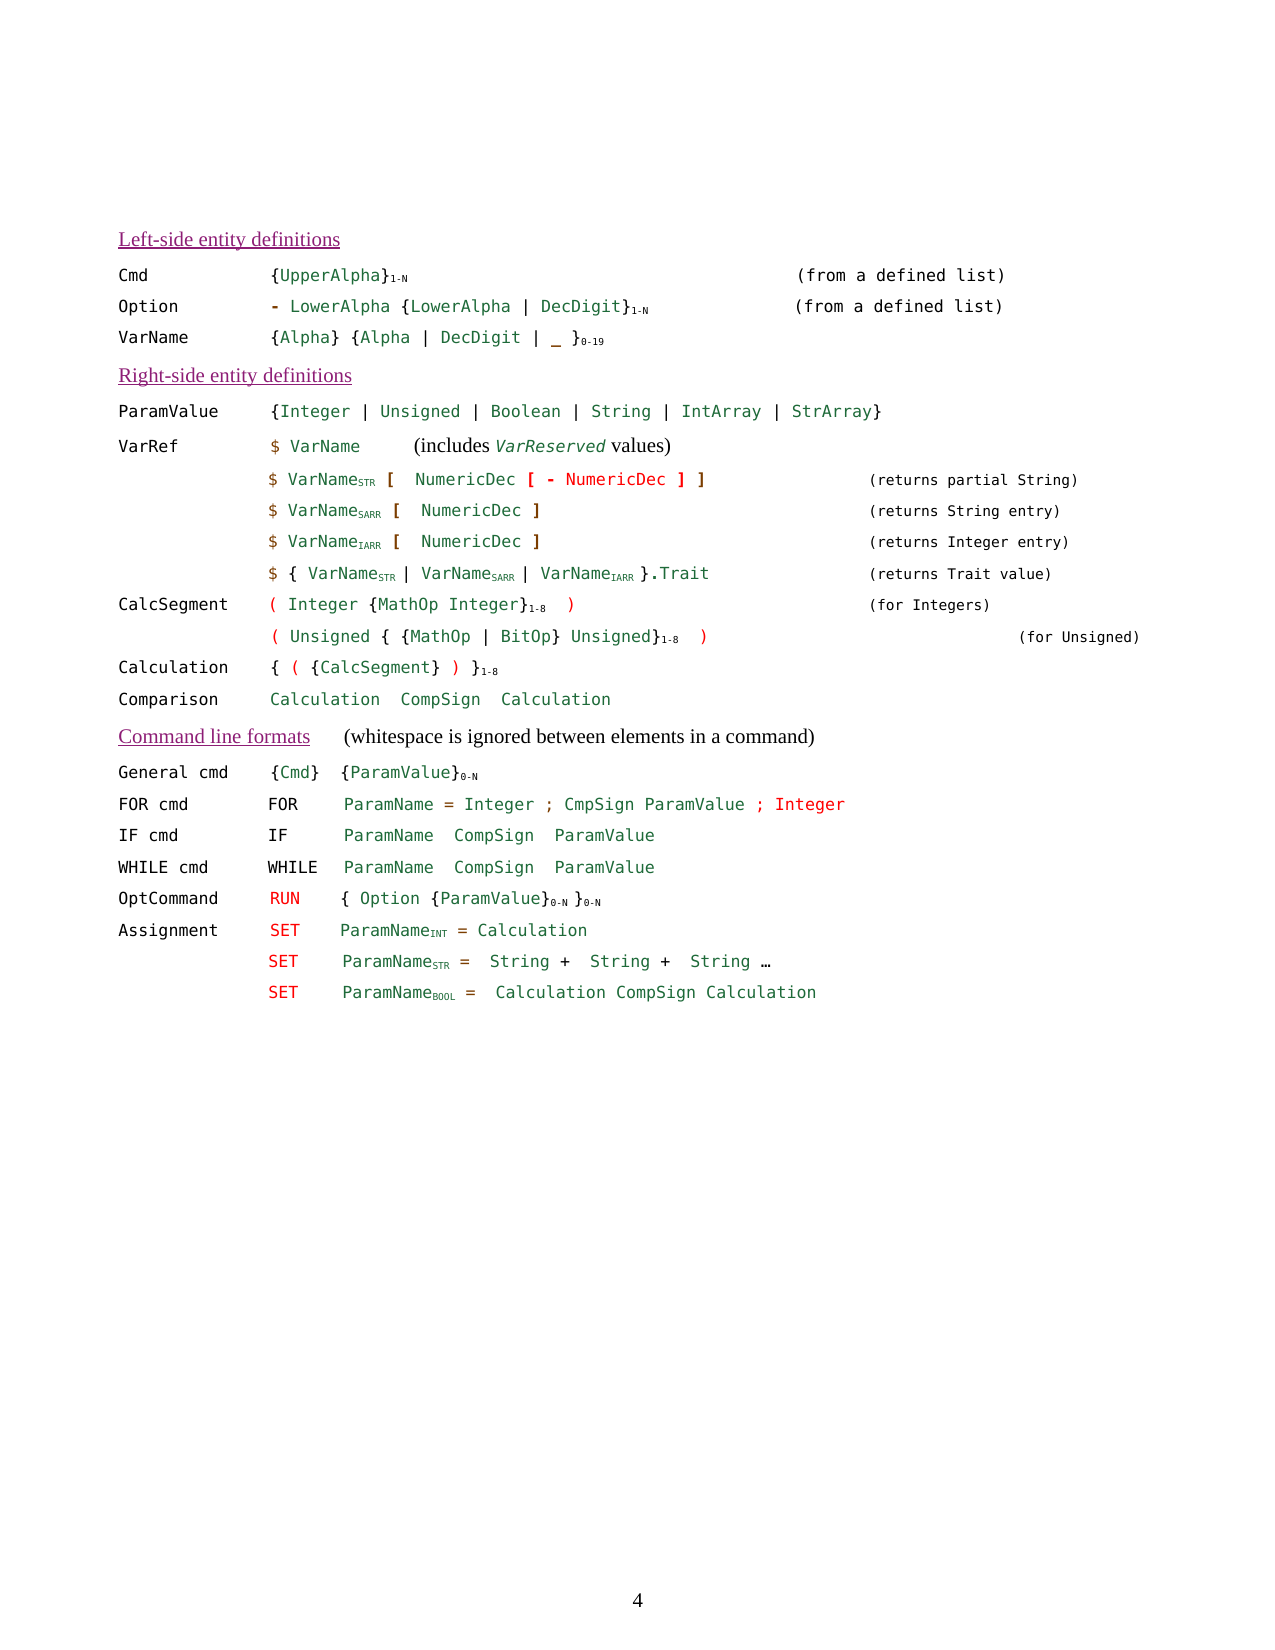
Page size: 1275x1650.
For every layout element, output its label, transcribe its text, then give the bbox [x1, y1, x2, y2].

text $ VarNameSTR [ NumericDec [ - NumericDec ] ] (returns partial String) [118, 469, 1157, 489]
text VarRef $ VarName (includes VarReserved values) [118, 433, 1157, 457]
text VarName {Alpha} {Alpha | DecDigit | _ }0-19 [118, 328, 1157, 348]
text Comparison Calculation CompSign Calculation [118, 690, 1157, 709]
text Option - LowerAlpha {LowerAlpha | DecDigit}1-N (from a defined list) [118, 297, 1157, 316]
text $ VarNameIARR [ NumericDec ] (returns Integer entry) [118, 532, 1157, 552]
text SET ParamNameSTR = String + String + String … [268, 952, 1157, 971]
text IF cmd IF ParamName CompSign ParamValue [118, 826, 1157, 845]
text General cmd {Cmd} {ParamValue}0-N [118, 763, 1157, 782]
text SET ParamNameBOOL = Calculation CompSign Calculation [268, 983, 1157, 1003]
text Cmd {UpperAlpha}1-N (from a defined list) [118, 266, 1157, 285]
text Calculation { ( {CalcSegment} ) }1-8 [118, 658, 1157, 678]
text $ VarNameSARR [ NumericDec ] (returns String entry) [118, 501, 1157, 520]
text ParamValue {Integer | Unsigned | Boolean | String | IntArray | StrArray} [118, 402, 1157, 421]
text $ { VarNameSTR | VarNameSARR | VarNameIARR }.Trait (returns Trait value) [118, 564, 1157, 583]
text Command line formats (whitespace is ignored between elements in a command) [118, 724, 1157, 748]
text Right-side entity definitions [118, 363, 1157, 387]
text WHILE cmd WHILE ParamName CompSign ParamValue [118, 857, 1157, 877]
text Left-side entity definitions [118, 226, 1157, 251]
text CalcSegment ( Integer {MathOp Integer}1-8 ) (for Integers) [118, 595, 1157, 615]
text FOR cmd FOR ParamName = Integer ; CmpSign ParamValue ; Integer [118, 794, 1157, 814]
text ( Unsigned { {MathOp | BitOp} Unsigned}1-8 ) (for Unsigned) [118, 627, 1157, 646]
text Assignment SET ParamNameINT = Calculation [118, 920, 1157, 940]
text OptCommand RUN { Option {ParamValue}0-N }0-N [118, 889, 1157, 908]
